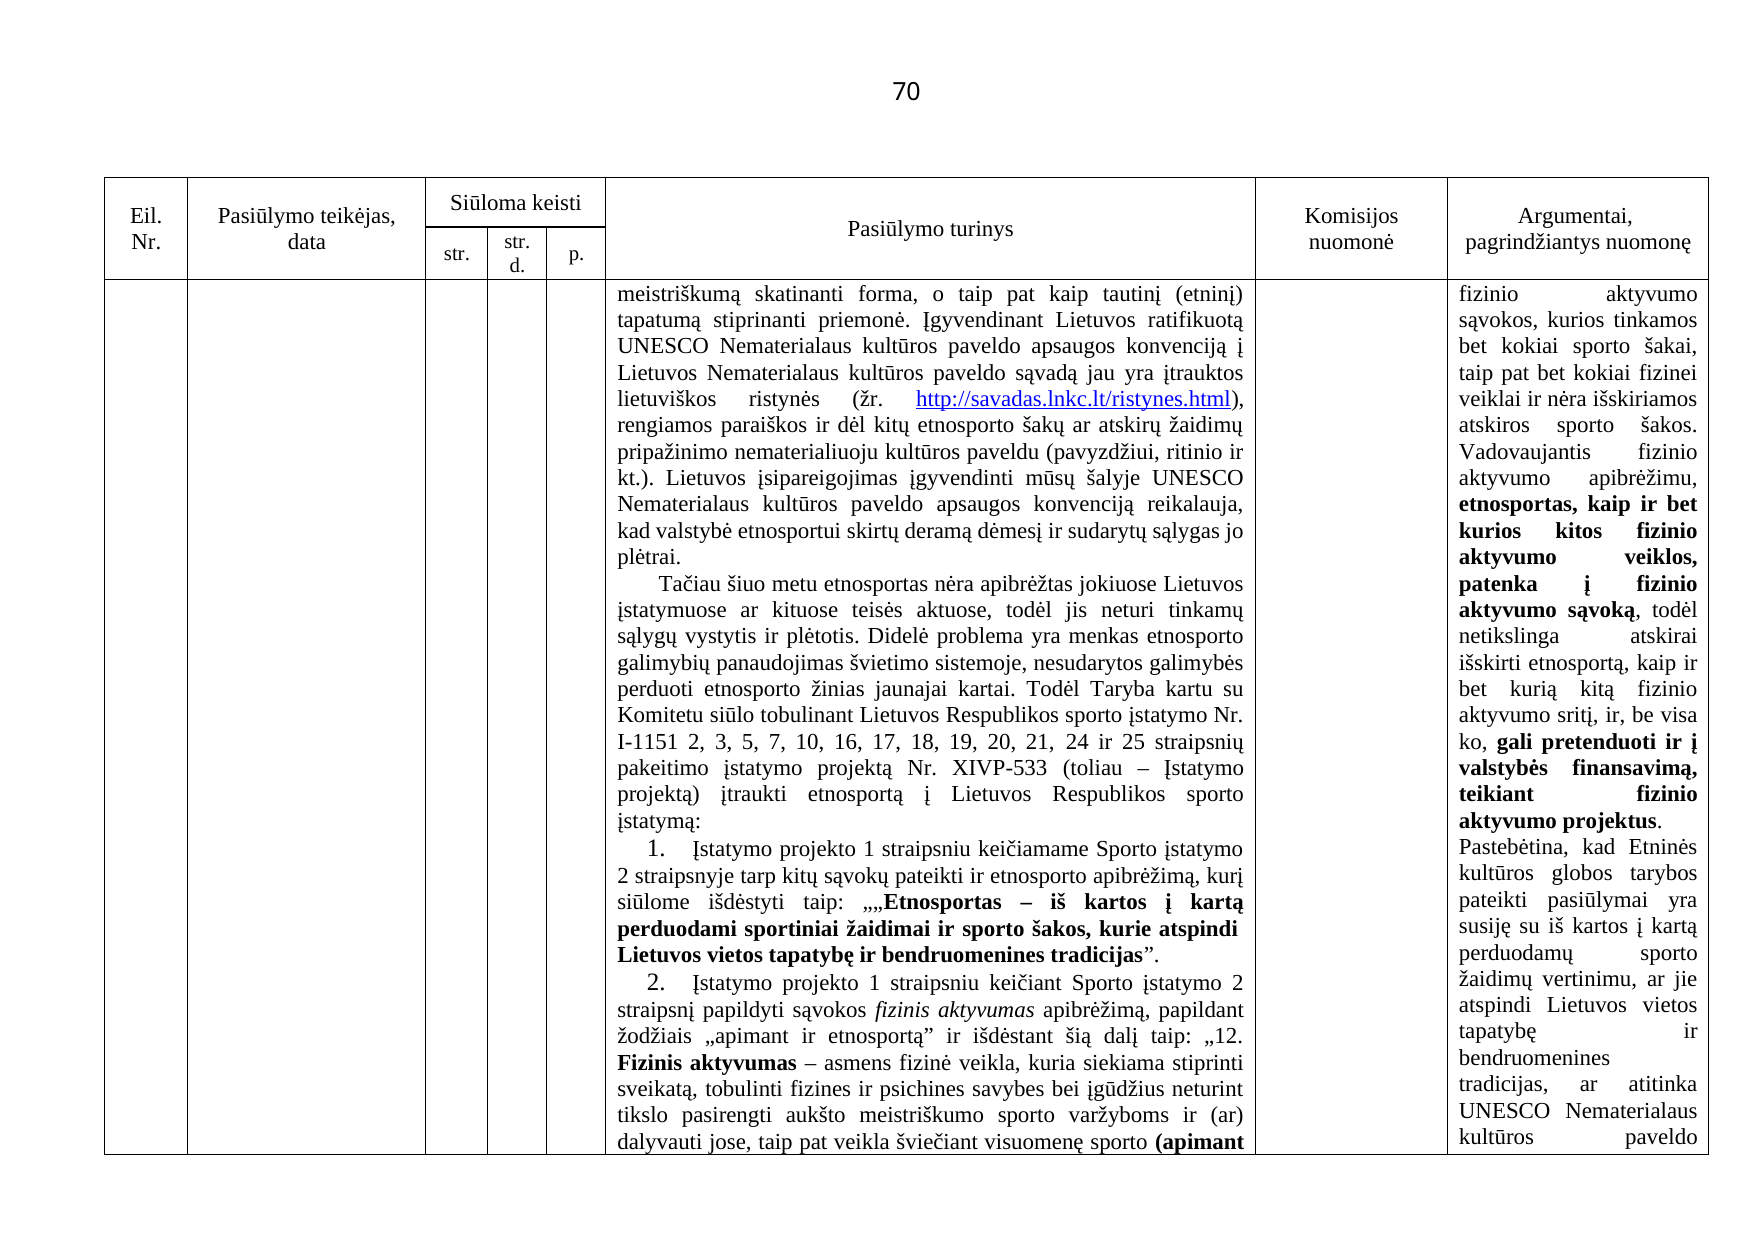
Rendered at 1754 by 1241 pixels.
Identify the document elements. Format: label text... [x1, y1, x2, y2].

table_cell [188, 280, 425, 1154]
table_cell [105, 280, 187, 1154]
table_cell str. d. [488, 228, 546, 279]
table_cell meistriškumą skatinanti forma, o taip pat kaip tautinį (etninį) tapatumą stiprinanti priemonė. Įgyvendinant Lietuvos ratifikuotą UNESCO Nematerialaus kultūros paveldo apsaugos konvenciją į Lietuvos Nematerialaus kultūros paveldo sąvadą jau yra įtrauktos lietuviškos ristynės (žr. http://savadas.lnkc.lt/ristynes.html), rengiamos paraiškos ir dėl kitų etnosporto šakų ar atskirų žaidimų pripažinimo nematerialiuoju kultūros paveldu (pavyzdžiui, ritinio ir kt.). Lietuvos įsipareigojimas įgyvendinti mūsų šalyje UNESCO Nematerialaus kultūros paveldo apsaugos konvenciją reikalauja, kad valstybė etnosportui skirtų deramą dėmesį ir sudarytų sąlygas jo plėtrai. Tačiau šiuo metu etnosportas nėra apibrėžtas jokiuose Lietuvos įstatymuose ar kituose teisės aktuose, todėl jis neturi tinkamų sąlygų vystytis ir plėtotis. Didelė problema yra menkas etnosporto galimybių panaudojimas švietimo sistemoje, nesudarytos galimybės perduoti etnosporto žinias jaunajai kartai. Todėl Taryba kartu su Komitetu siūlo tobulinant Lietuvos Respublikos sporto įstatymo Nr. I-1151 2, 3, 5, 7, 10, 16, 17, 18, 19, 20, 21, 24 ir 25 straipsnių pakeitimo įstatymo projektą Nr. XIVP-533 (toliau – Įstatymo projektą) įtraukti etnosportą į Lietuvos Respublikos sporto įstatymą: Įstatymo projekto 1 straipsniu keičiamame Sporto įstatymo 2 straipsnyje tarp kitų sąvokų pateikti ir etnosporto apibrėžimą, kurį siūlome išdėstyti taip: „„Etnosportas – iš kartos į kartą perduodami sportiniai žaidimai ir sporto šakos, kurie atspindi Lietuvos vietos tapatybę ir bendruomenines tradicijas”. Įstatymo projekto 1 straipsniu keičiant Sporto įstatymo 2 straipsnį papildyti sąvokos fizinis aktyvumas apibrėžimą, papildant žodžiais „apimant ir etnosportą” ir išdėstant šią dalį taip: „12. Fizinis aktyvumas – asmens fizinė veikla, kuria siekiama stiprinti sveikatą, tobulinti fizines ir psichines savybes bei įgūdžius neturint tikslo pasirengti aukšto meistriškumo sporto varžyboms ir (ar) dalyvauti jose, taip pat veikla šviečiant visuomenę sporto (apimant [606, 280, 1255, 1154]
table_header Argumentai, pagrindžiantys nuomonę [1448, 178, 1708, 279]
table_header Siūloma keisti [426, 178, 605, 226]
table_cell [547, 280, 605, 1154]
table_header Pasiūlymo turinys [606, 178, 1255, 279]
table_cell [426, 280, 487, 1154]
table_cell [488, 280, 546, 1154]
table_header Pasiūlymo teikėjas, data [188, 178, 425, 279]
table_cell str. [426, 228, 487, 279]
table_cell fizinio aktyvumo sąvokos, kurios tinkamos bet kokiai sporto šakai, taip pat bet kokiai fizinei veiklai ir nėra išskiriamos atskiros sporto šakos. Vadovaujantis fizinio aktyvumo apibrėžimu, etnosportas, kaip ir bet kurios kitos fizinio aktyvumo veiklos, patenka į fizinio aktyvumo sąvoką, todėl netikslinga atskirai išskirti etnosportą, kaip ir bet kurią kitą fizinio aktyvumo sritį, ir, be visa ko, gali pretenduoti ir į valstybės finansavimą, teikiant fizinio aktyvumo projektus. Pastebėtina, kad Etninės kultūros globos tarybos pateikti pasiūlymai yra susiję su iš kartos į kartą perduodamų sporto žaidimų vertinimu, ar jie atspindi Lietuvos vietos tapatybę ir bendruomenines tradicijas, ar atitinka UNESCO Nematerialaus kultūros paveldo [1448, 280, 1708, 1154]
table_cell [1256, 280, 1447, 1154]
table_header Eil. Nr. [105, 178, 187, 279]
table_header Komisijos nuomonė [1256, 178, 1447, 279]
table_cell p. [547, 228, 605, 279]
